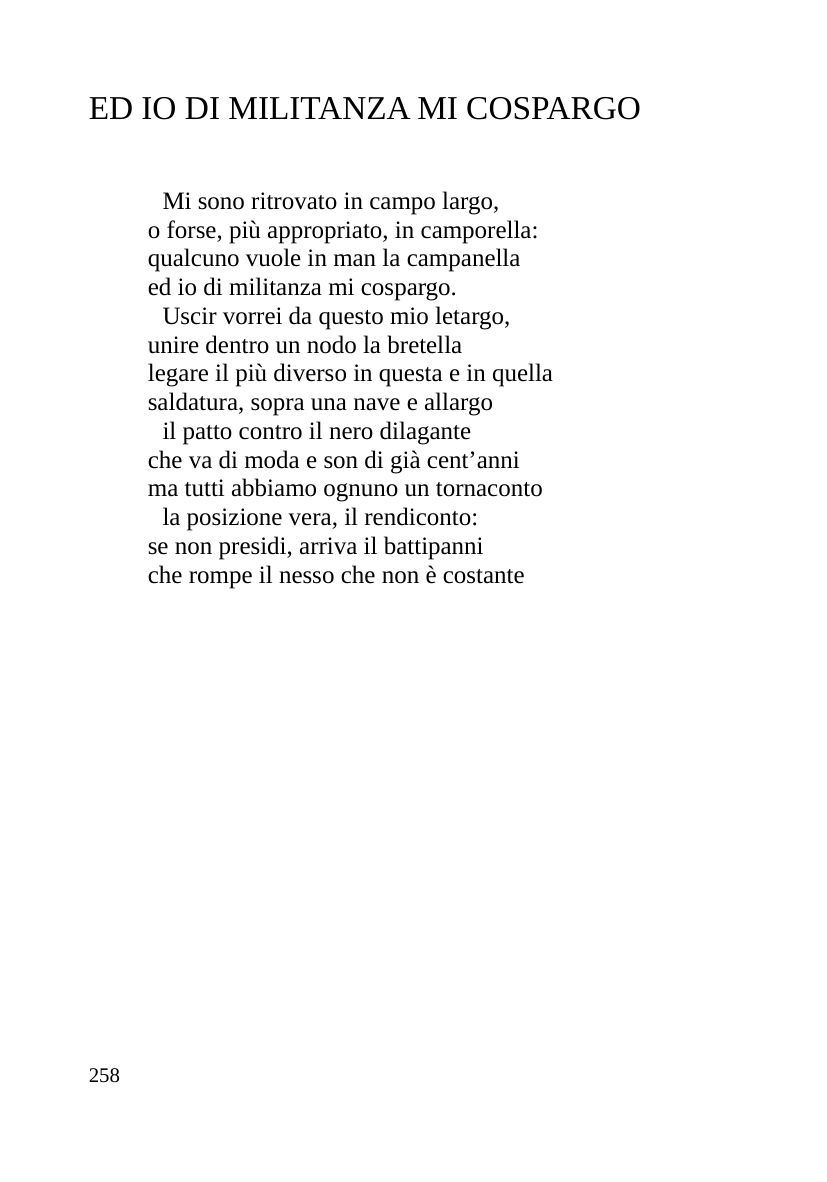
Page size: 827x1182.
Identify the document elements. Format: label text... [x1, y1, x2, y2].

text ED IO DI MILITANZA MI COSPARGO [88, 88, 738, 127]
text che va di moda e son di già cent’anni [148, 445, 738, 473]
text che rompe il nesso che non è costante [148, 560, 738, 588]
text la posizione vera, il rendiconto: [88, 502, 738, 531]
text qualcuno vuole in man la campanella [148, 243, 738, 272]
text Mi sono ritrovato in campo largo, [88, 186, 738, 215]
text legare il più diverso in questa e in quella [148, 358, 738, 387]
text Uscir vorrei da questo mio letargo, [88, 301, 738, 330]
text se non presidi, arriva il battipanni [148, 531, 738, 560]
text unire dentro un nodo la bretella [148, 330, 738, 358]
text saldatura, sopra una nave e allargo [148, 387, 738, 416]
text ma tutti abbiamo ognuno un tornaconto [148, 473, 738, 502]
text il patto contro il nero dilagante [88, 416, 738, 445]
text o forse, più appropriato, in camporella: [148, 215, 738, 243]
text ed io di militanza mi cospargo. [148, 272, 738, 301]
